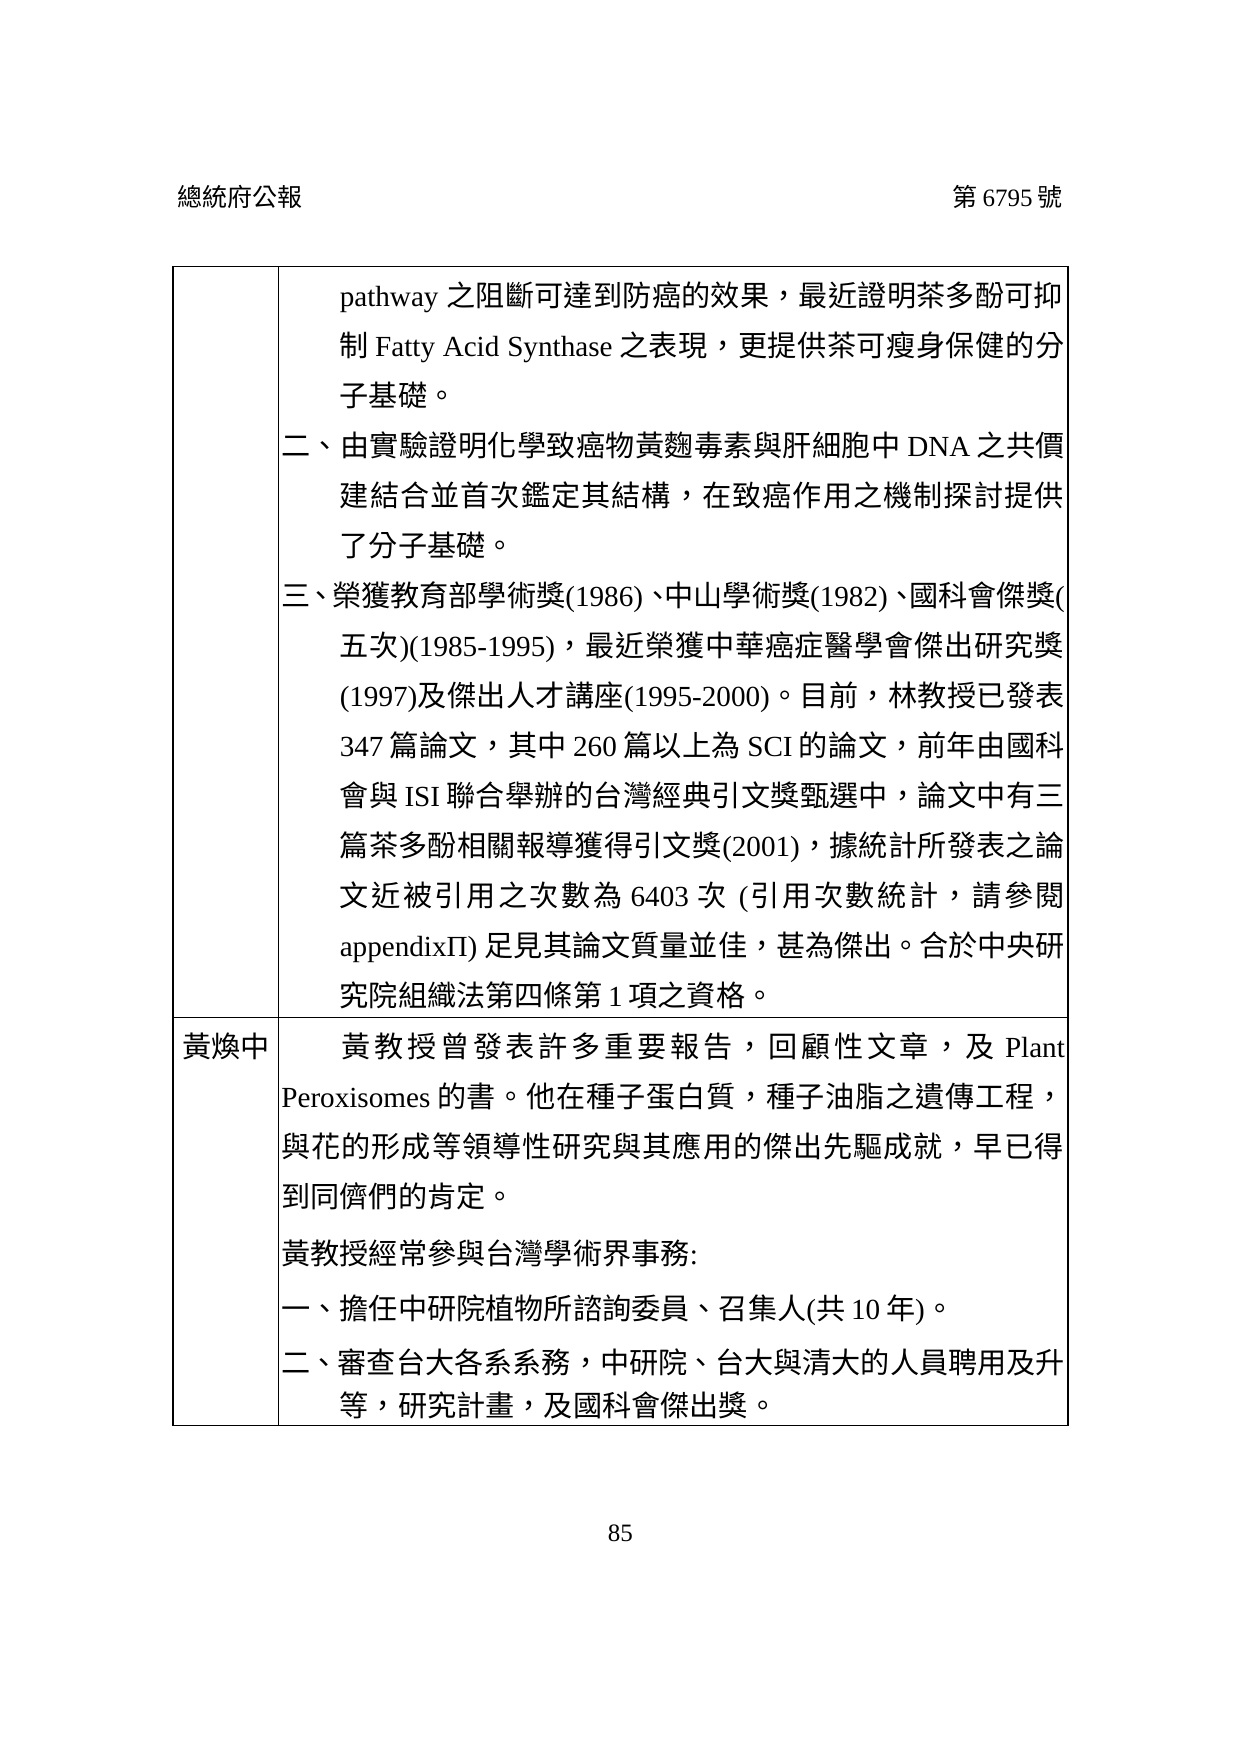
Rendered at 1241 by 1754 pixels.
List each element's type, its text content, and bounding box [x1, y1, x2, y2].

table_cell 黃教授曾發表許多重要報告，回顧性文章，及Plant Peroxisomes的書。他在種子蛋白質，種子油脂之遺傳工程，與花的形成等領導性研究與其應用的傑出先驅成就，早已得到同儕們的肯定。 黃教授經常參與台灣學術界事務: 一、擔任中研院植物所諮詢委員、召集人(共10年)。 二、審查台大各系系務，中研院、台大與清大的人員聘用及升等，研究計畫，及國科會傑出獎。 [279, 1018, 1067, 1424]
table_cell 黃煥中 [174, 1018, 278, 1424]
table_cell pathway 之阻斷可達到防癌的效果，最近證明茶多酚可抑制Fatty Acid Synthase之表現，更提供茶可瘦身保健的分子基礎。 二、由實驗證明化學致癌物黃麴毒素與肝細胞中DNA之共價建結合並首次鑑定其結構，在致癌作用之機制探討提供了分子基礎。 三、榮獲教育部學術獎(1986)、中山學術獎(1982)、國科會傑獎(五次)(1985-1995)，最近榮獲中華癌症醫學會傑出研究獎(1997)及傑出人才講座(1995-2000)。目前，林教授已發表347篇論文，其中260篇以上為SCI的論文，前年由國科會與ISI聯合舉辦的台灣經典引文獎甄選中，論文中有三篇茶多酚相關報導獲得引文獎(2001)，據統計所發表之論文近被引用之次數為6403次 (引用次數統計，請參閱appendixΠ) 足見其論文質量並佳，甚為傑出。合於中央研究院組織法第四條第1項之資格。 [279, 267, 1067, 1017]
table_cell [174, 267, 278, 1017]
